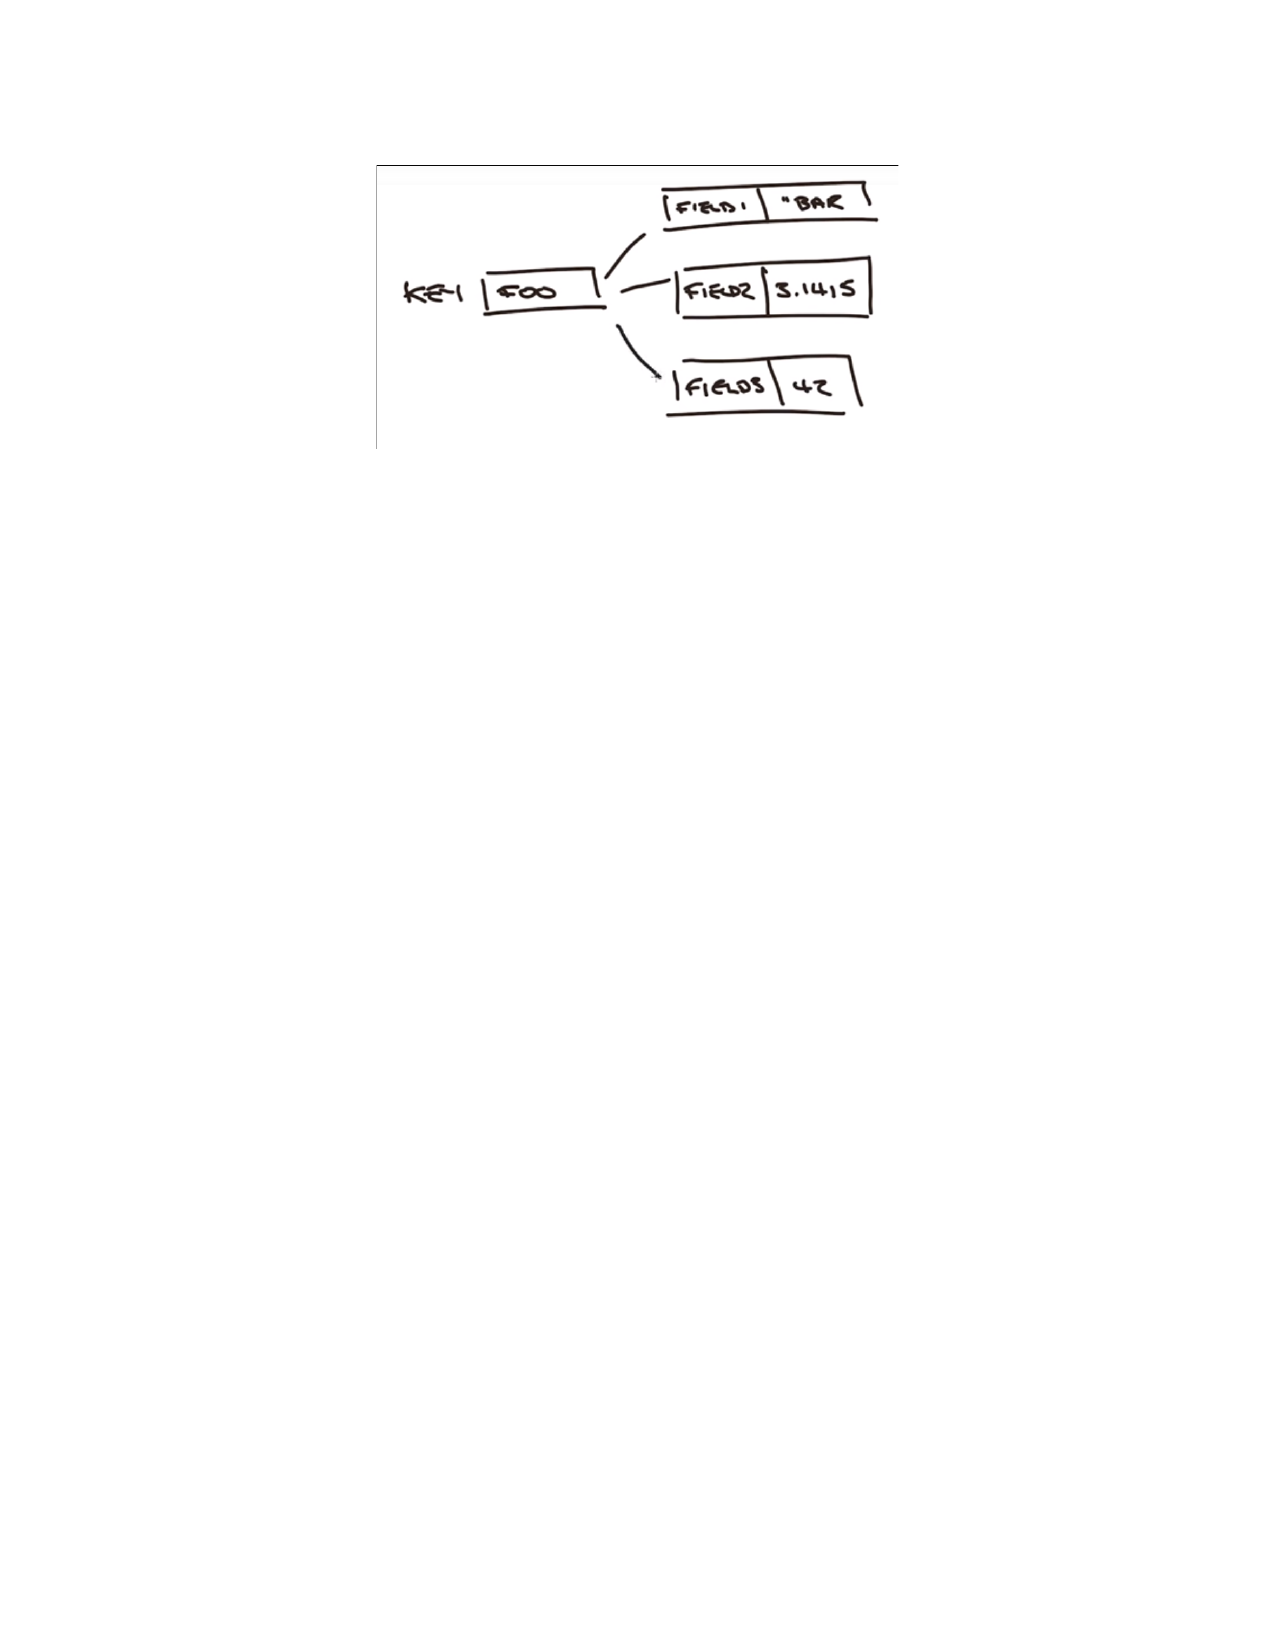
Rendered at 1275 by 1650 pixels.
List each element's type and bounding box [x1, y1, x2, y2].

picture [376, 165, 899, 449]
